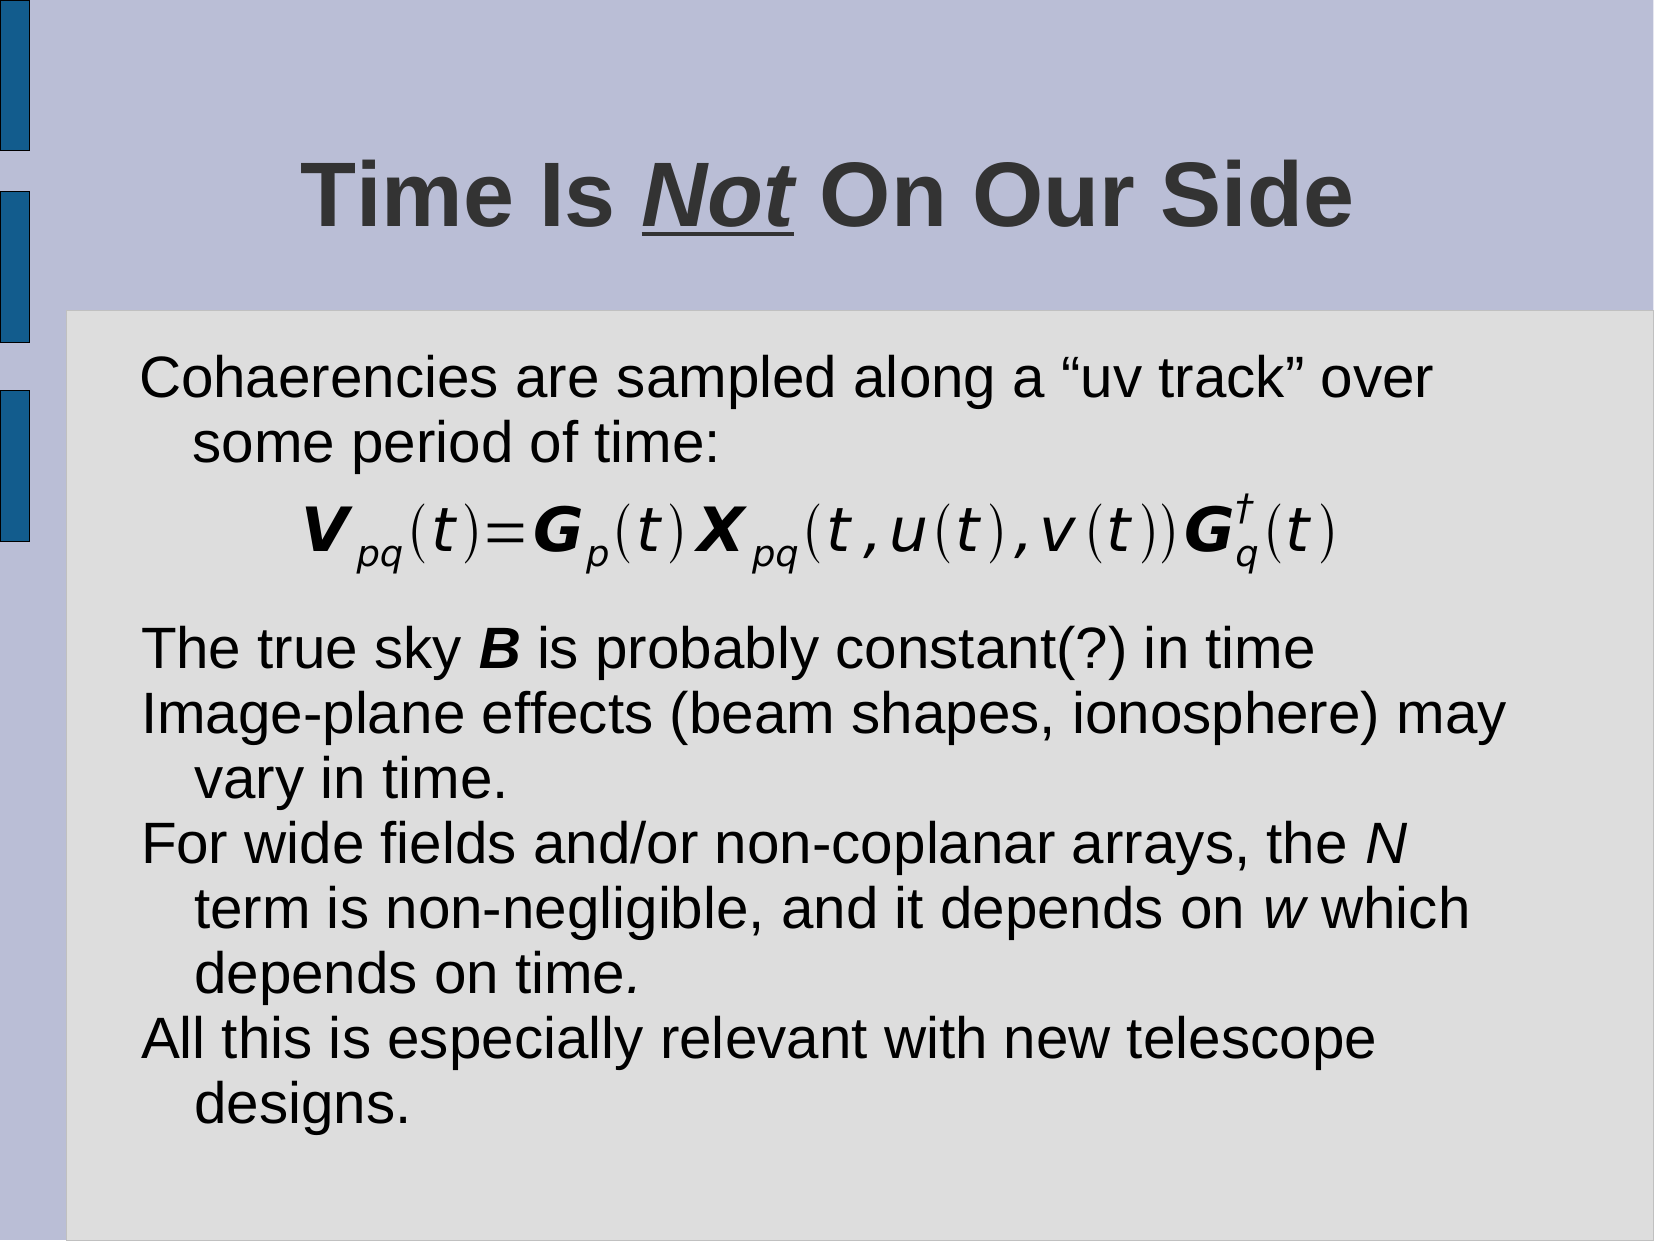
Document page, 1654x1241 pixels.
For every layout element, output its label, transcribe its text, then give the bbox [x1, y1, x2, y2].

list Cohaerencies are sampled along a “uv track” over some period of time: [121, 344, 1534, 532]
title Time Is Not On Our Side [121, 91, 1534, 299]
list The true sky B is probably constant(?) in time Image-plane effects (beam shapes, ionosphere) may vary in time. For wide fields and/or non-coplanar arrays, the N term is non-negligible, and it depends on w which depends on time. All this is especially relevant with new telescope designs. [123, 615, 1536, 1158]
chart [295, 532, 1343, 576]
